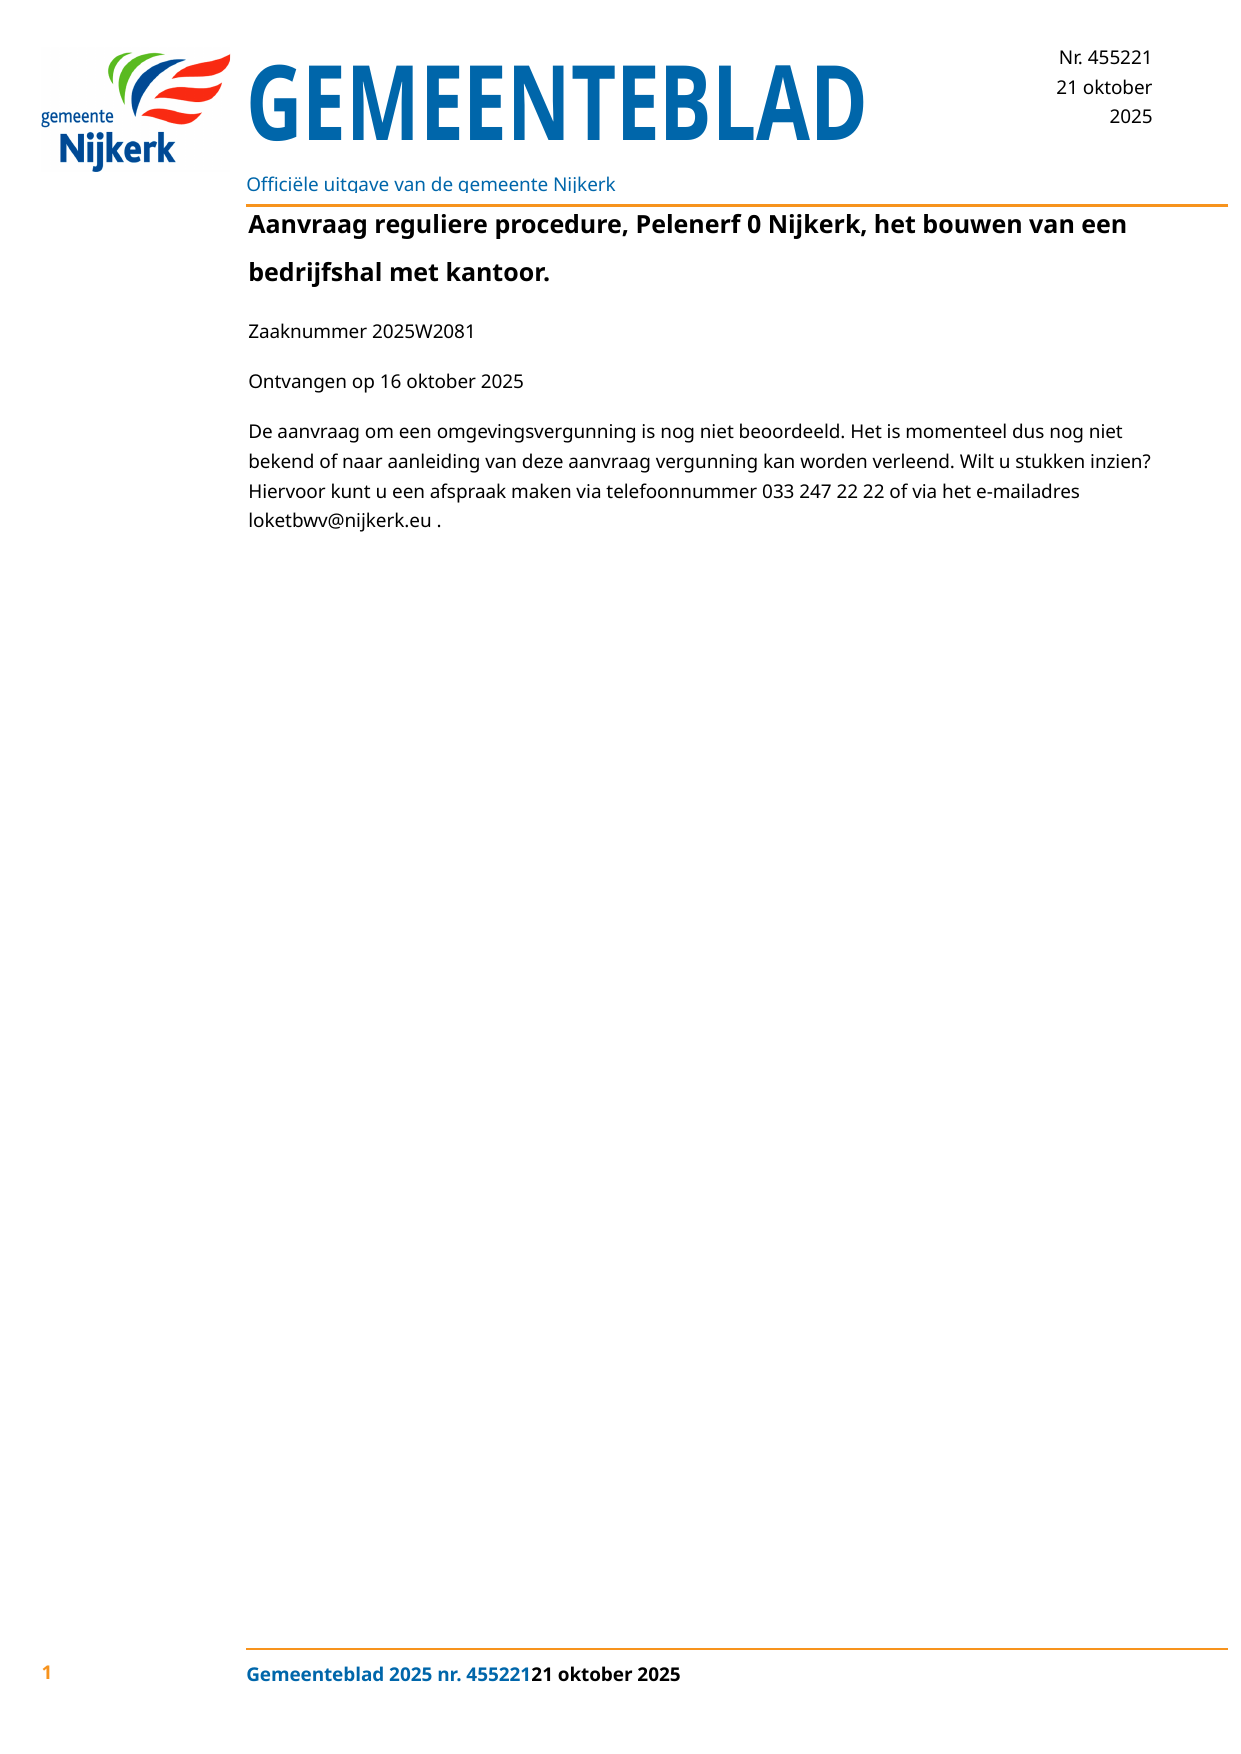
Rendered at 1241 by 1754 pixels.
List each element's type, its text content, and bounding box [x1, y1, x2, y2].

text De aanvraag om een omgevingsvergunning is nog niet beoordeeld. Het is momenteel dus nog niet bekend of naar aanleiding van deze aanvraag vergunning kan worden verleend. Wilt u stukken inzien? Hiervoor kunt u een afspraak maken via telefoonnummer 033 247 22 22 of via het e-mailadres loketbwv@nijkerk.eu . [248, 419, 1152, 533]
text Zaaknummer 2025W2081 [248, 318, 1152, 344]
text Ontvangen op 16 oktober 2025 [248, 368, 1152, 394]
text Aanvraag reguliere procedure, Pelenerf 0 Nijkerk, het bouwen van een bedrijfshal met kantoor. [248, 207, 1152, 288]
picture [41, 47, 231, 172]
